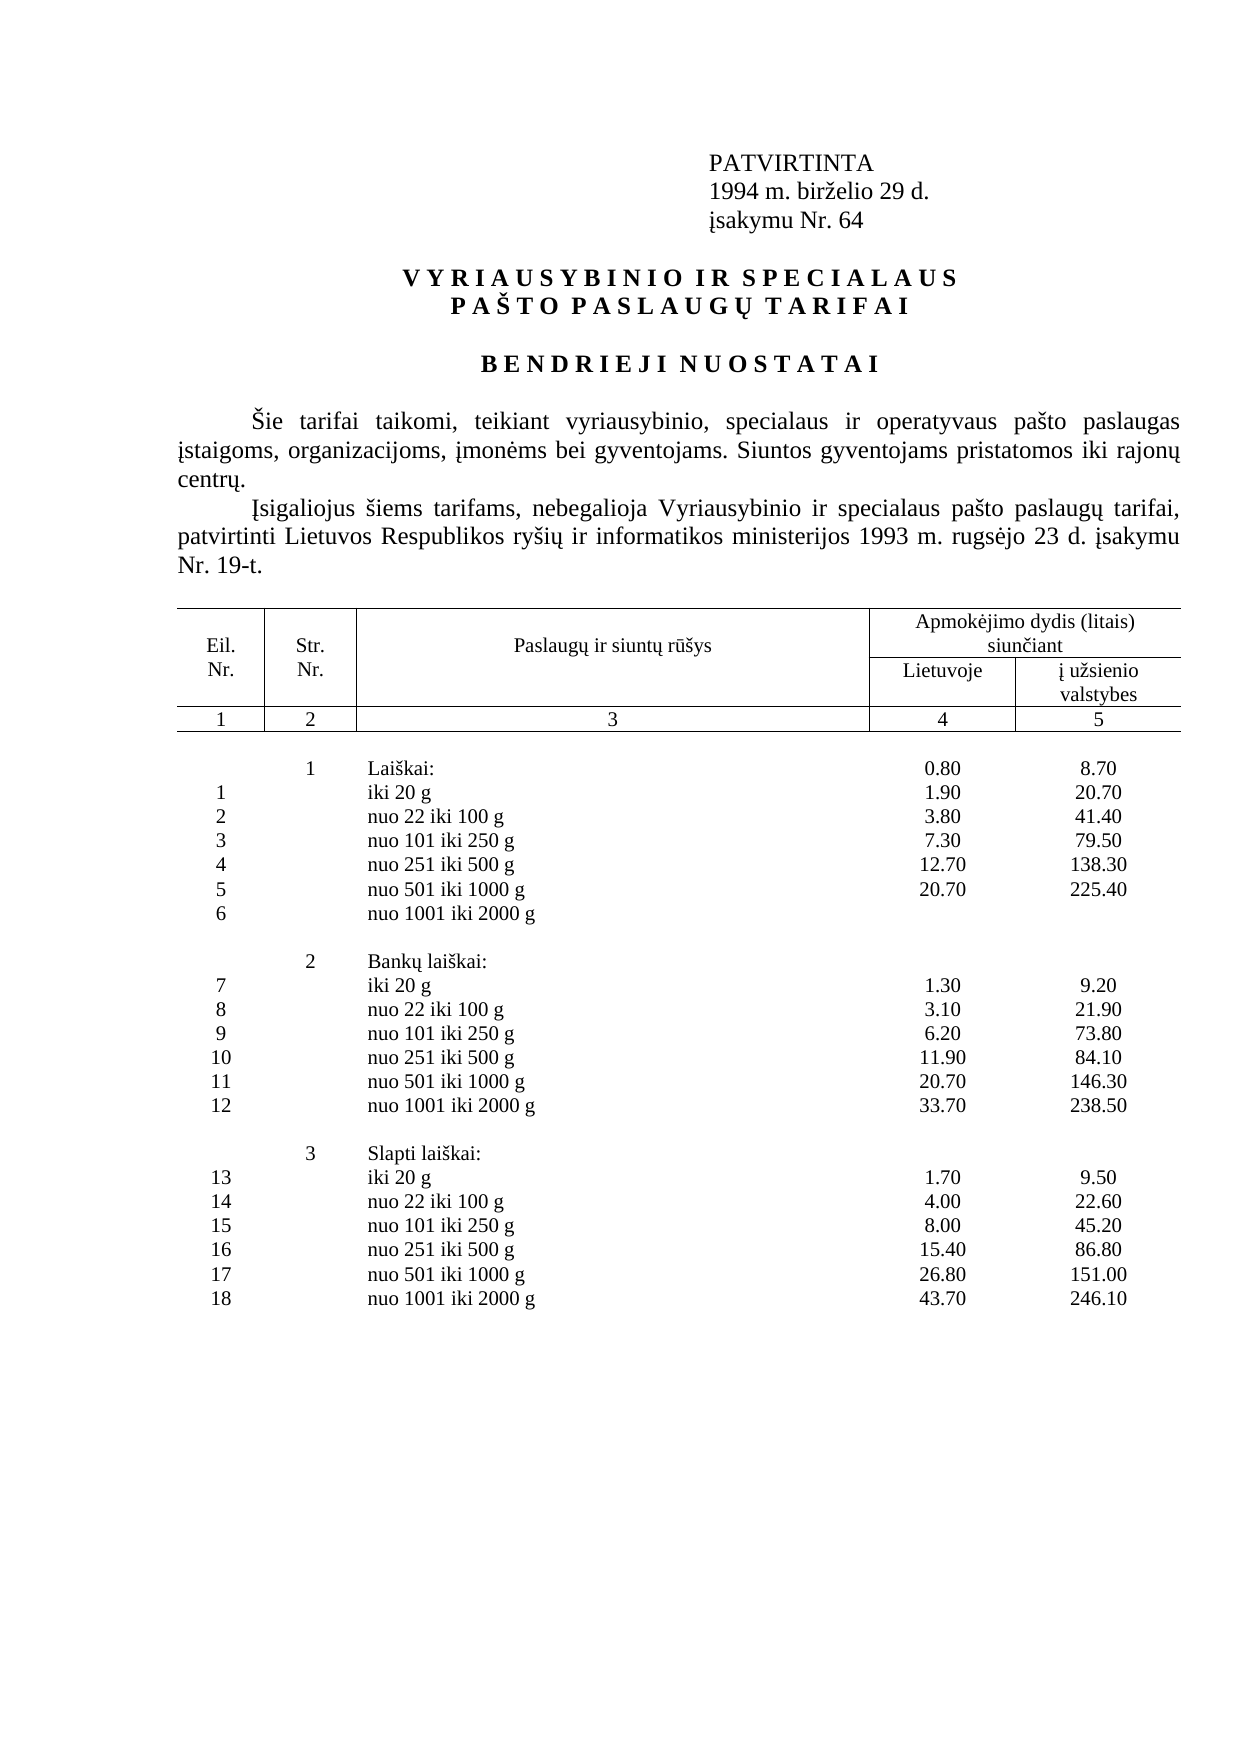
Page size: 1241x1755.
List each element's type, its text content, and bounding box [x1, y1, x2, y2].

table_cell 26.80 [869, 1261, 1016, 1286]
table_cell [265, 1069, 356, 1093]
table_cell [1016, 901, 1181, 924]
table_cell nuo 501 iki 1000 g [356, 1069, 869, 1093]
table_cell Slapti laiškai: [356, 1141, 869, 1165]
table_cell [1016, 1141, 1181, 1165]
table_cell 33.70 [869, 1093, 1016, 1117]
table_cell 7.30 [869, 828, 1016, 852]
table_cell [265, 901, 356, 924]
table_cell [265, 1165, 356, 1189]
table_cell [1016, 1117, 1181, 1141]
table_cell 12 [177, 1093, 264, 1117]
table_cell 1.70 [869, 1165, 1016, 1189]
table_cell 43.70 [869, 1286, 1016, 1309]
table_header Apmokėjimo dydis (litais) siunčiant [870, 609, 1181, 657]
table_cell [265, 804, 356, 828]
table_cell 14 [177, 1189, 264, 1213]
table_cell [265, 1286, 356, 1309]
table_cell [1016, 949, 1181, 973]
table_cell [265, 925, 356, 949]
table_cell 12.70 [869, 853, 1016, 876]
table_cell 17 [177, 1261, 264, 1286]
table_cell nuo 101 iki 250 g [356, 1021, 869, 1045]
table_cell 22.60 [1016, 1189, 1181, 1213]
table_cell iki 20 g [356, 1165, 869, 1189]
table_cell [265, 997, 356, 1021]
table_cell 1 [177, 780, 264, 804]
table_cell iki 20 g [356, 973, 869, 997]
table_cell 1.30 [869, 973, 1016, 997]
table_cell 4.00 [869, 1189, 1016, 1213]
table_cell 20.70 [1016, 780, 1181, 804]
table_cell [265, 1238, 356, 1261]
table_cell 9 [177, 1021, 264, 1045]
table_cell 15.40 [869, 1238, 1016, 1261]
table_cell [177, 949, 264, 973]
table_cell [265, 1189, 356, 1213]
table_cell 18 [177, 1286, 264, 1309]
table_cell 41.40 [1016, 804, 1181, 828]
table_cell [265, 780, 356, 804]
table_cell [177, 756, 264, 780]
table_cell Lietuvoje [870, 658, 1015, 706]
table_header Str. Nr. [265, 609, 356, 706]
table_cell [265, 853, 356, 876]
text VYRIAUSYBINIO IR SPECIALAUS [177, 263, 1181, 291]
table_cell 11.90 [869, 1045, 1016, 1069]
table_cell 6 [177, 901, 264, 924]
text PAŠTO PASLAUGŲ TARIFAI [177, 291, 1181, 320]
table_cell 11 [177, 1069, 264, 1093]
table_cell 20.70 [869, 876, 1016, 901]
table_cell 13 [177, 1165, 264, 1189]
table_cell nuo 251 iki 500 g [356, 853, 869, 876]
table_cell 3 [177, 828, 264, 852]
table_cell [177, 925, 264, 949]
table_cell 3 [265, 1141, 356, 1165]
table_cell 1 [265, 756, 356, 780]
table_cell [265, 1045, 356, 1069]
table_cell 73.80 [1016, 1021, 1181, 1045]
table_cell iki 20 g [356, 780, 869, 804]
table_cell 7 [177, 973, 264, 997]
text Šie tarifai taikomi, teikiant vyriausybinio, specialaus ir operatyvaus pašto paslaugas įstaigoms, organizacijoms, įmonėms bei gyventojams. Siuntos gyventojams pristatomos iki rajonų centrų. [177, 406, 1181, 493]
table_cell 79.50 [1016, 828, 1181, 852]
table_cell 151.00 [1016, 1261, 1181, 1286]
table_cell 2 [265, 949, 356, 973]
table_cell į užsienio valstybes [1016, 658, 1181, 706]
table_cell 45.20 [1016, 1213, 1181, 1237]
table_cell 3.80 [869, 804, 1016, 828]
table_cell [265, 1261, 356, 1286]
table_cell 10 [177, 1045, 264, 1069]
table_cell [356, 925, 869, 949]
text BENDRIEJI NUOSTATAI [177, 349, 1181, 378]
table_cell nuo 22 iki 100 g [356, 804, 869, 828]
table_cell nuo 1001 iki 2000 g [356, 1286, 869, 1309]
text įsakymu Nr. 64 [177, 205, 1181, 234]
table_cell 8.00 [869, 1213, 1016, 1237]
table_cell 2 [177, 804, 264, 828]
table_cell [869, 949, 1016, 973]
table_cell [265, 732, 356, 756]
text Įsigaliojus šiems tarifams, nebegalioja Vyriausybinio ir specialaus pašto paslaugų tarifai, patvirtinti Lietuvos Respublikos ryšių ir informatikos ministerijos 1993 m. rugsėjo 23 d. įsakymu Nr. 19-t. [177, 493, 1181, 579]
table_cell [265, 1093, 356, 1117]
table_cell 1.90 [869, 780, 1016, 804]
table_cell [869, 1117, 1016, 1141]
table_cell 4 [177, 853, 264, 876]
table_cell 5 [1016, 707, 1181, 731]
table_cell [265, 973, 356, 997]
table_cell nuo 251 iki 500 g [356, 1045, 869, 1069]
table_cell [265, 828, 356, 852]
table_cell 20.70 [869, 1069, 1016, 1093]
table_cell 0.80 [869, 756, 1016, 780]
table_cell nuo 22 iki 100 g [356, 1189, 869, 1213]
table_cell [1016, 732, 1181, 756]
table_cell 3 [357, 707, 869, 731]
table_cell [869, 901, 1016, 924]
table_cell nuo 1001 iki 2000 g [356, 901, 869, 924]
table_cell 4 [870, 707, 1015, 731]
table_cell [869, 732, 1016, 756]
table_cell 138.30 [1016, 853, 1181, 876]
table_cell nuo 1001 iki 2000 g [356, 1093, 869, 1117]
table_cell 16 [177, 1238, 264, 1261]
table_cell [265, 1213, 356, 1237]
table_cell 2 [265, 707, 356, 731]
table_cell 8 [177, 997, 264, 1021]
table_cell 21.90 [1016, 997, 1181, 1021]
table_cell [356, 732, 869, 756]
table_cell 1 [177, 707, 264, 731]
text PATVIRTINTA [709, 148, 1181, 176]
table_cell 6.20 [869, 1021, 1016, 1045]
table_cell [1016, 925, 1181, 949]
table_cell [265, 1117, 356, 1141]
table_cell [869, 925, 1016, 949]
table_cell nuo 101 iki 250 g [356, 1213, 869, 1237]
table_header Paslaugų ir siuntų rūšys [357, 609, 869, 706]
table_cell 225.40 [1016, 876, 1181, 901]
table_cell nuo 101 iki 250 g [356, 828, 869, 852]
table_cell 86.80 [1016, 1238, 1181, 1261]
table_cell 15 [177, 1213, 264, 1237]
table_cell 5 [177, 876, 264, 901]
table_cell [869, 1141, 1016, 1165]
table_cell [265, 1021, 356, 1045]
table_cell 238.50 [1016, 1093, 1181, 1117]
table_cell 146.30 [1016, 1069, 1181, 1093]
table_cell 246.10 [1016, 1286, 1181, 1309]
table_cell 9.20 [1016, 973, 1181, 997]
table_cell [356, 1117, 869, 1141]
table_cell nuo 501 iki 1000 g [356, 876, 869, 901]
table_cell 3.10 [869, 997, 1016, 1021]
table_header Eil. Nr. [177, 609, 264, 706]
table_cell [177, 732, 264, 756]
table_cell Laiškai: [356, 756, 869, 780]
table_cell nuo 22 iki 100 g [356, 997, 869, 1021]
table_cell [265, 876, 356, 901]
table_cell 8.70 [1016, 756, 1181, 780]
text 1994 m. birželio 29 d. [177, 176, 1181, 205]
table_cell nuo 251 iki 500 g [356, 1238, 869, 1261]
table_cell [177, 1117, 264, 1141]
table_cell [177, 1141, 264, 1165]
table_cell 9.50 [1016, 1165, 1181, 1189]
table_cell Bankų laiškai: [356, 949, 869, 973]
table_cell 84.10 [1016, 1045, 1181, 1069]
table_cell nuo 501 iki 1000 g [356, 1261, 869, 1286]
